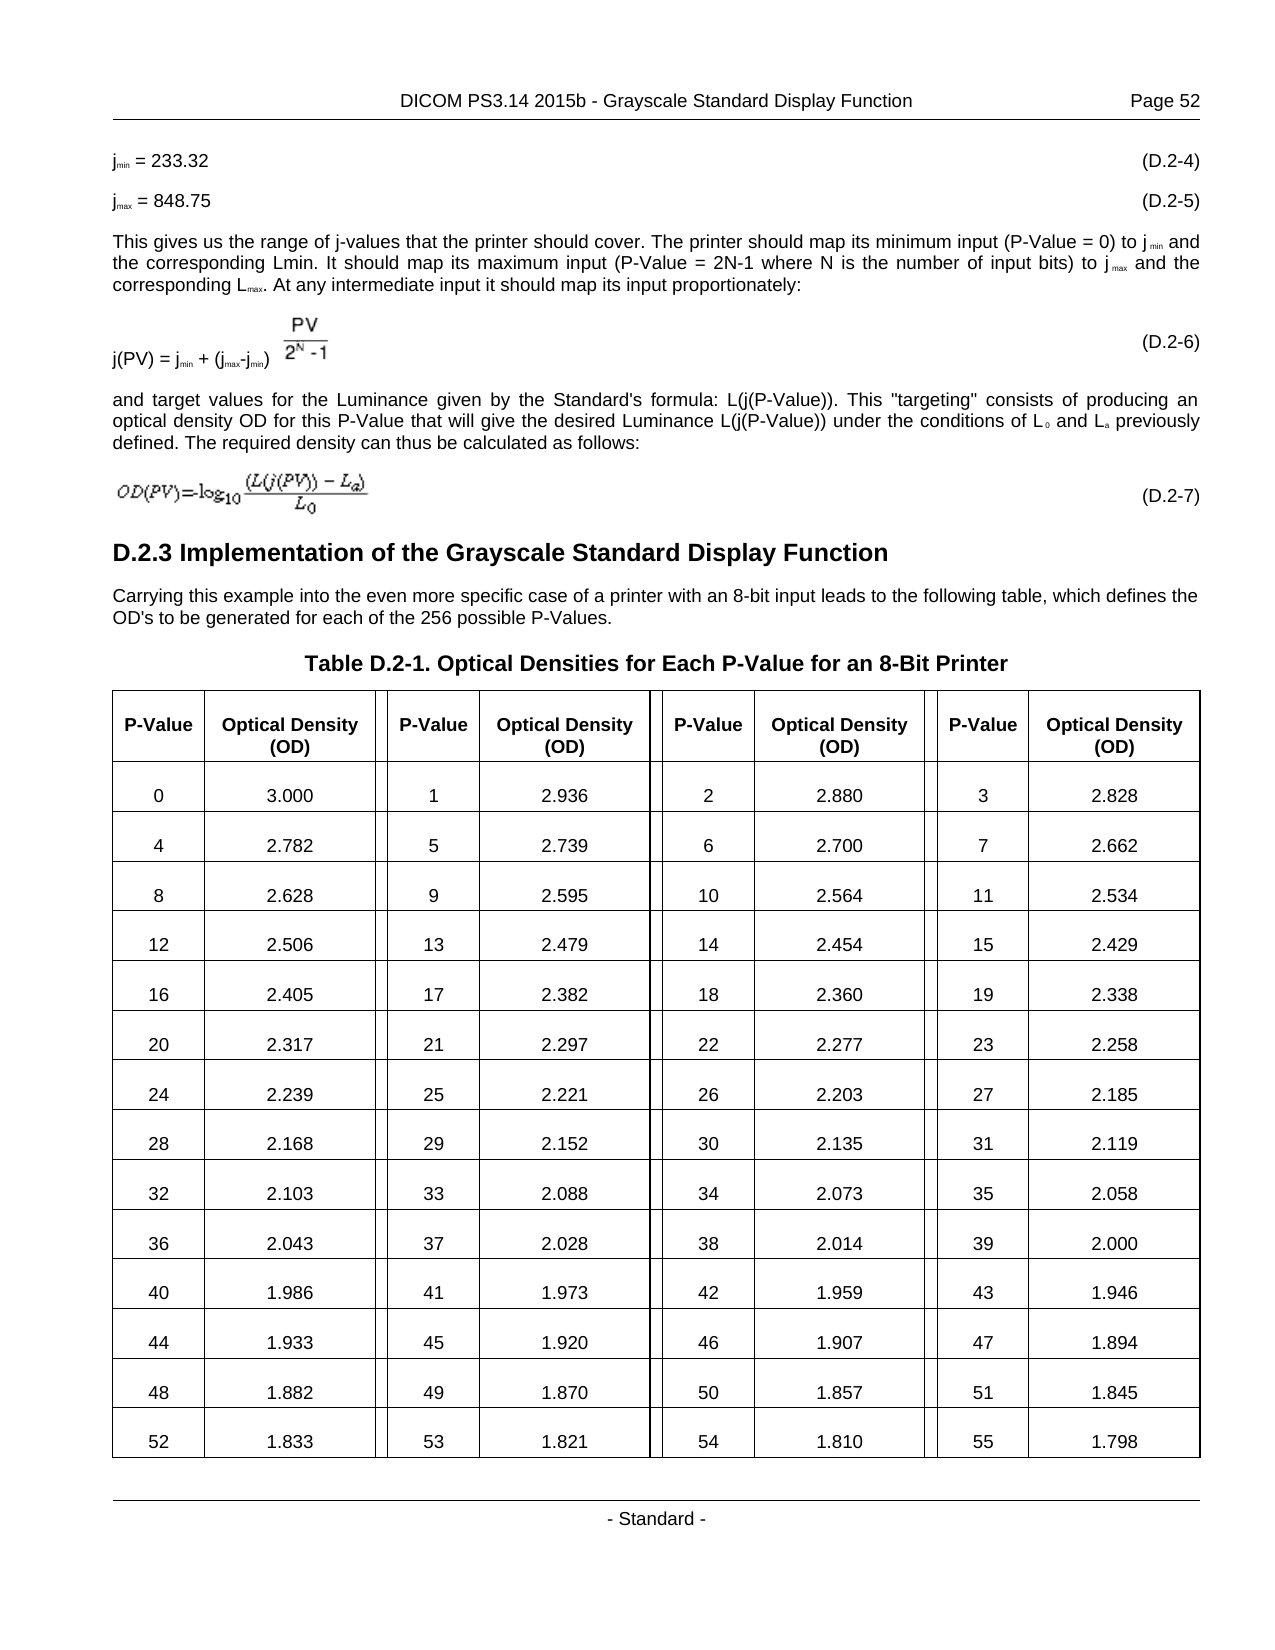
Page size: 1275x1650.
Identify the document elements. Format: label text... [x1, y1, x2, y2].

table_cell 1.833 [205, 1408, 375, 1457]
table_header [372, 472, 1132, 519]
table_cell 55 [938, 1408, 1028, 1457]
table_cell 0 [113, 762, 204, 811]
table_cell 41 [388, 1259, 479, 1308]
table_cell [376, 961, 387, 1010]
table_cell 2.239 [205, 1060, 375, 1109]
table_cell [651, 1110, 662, 1159]
table_cell 1.894 [1029, 1309, 1199, 1357]
table_cell 2.185 [1029, 1060, 1199, 1109]
table_cell 40 [113, 1259, 204, 1308]
table_cell [651, 762, 662, 811]
table_cell [651, 1309, 662, 1357]
table_cell 36 [113, 1210, 204, 1258]
picture [275, 314, 338, 366]
table_cell [376, 1160, 387, 1208]
table_cell [376, 1210, 387, 1258]
table_cell 22 [663, 1011, 754, 1059]
table_cell 12 [113, 911, 204, 960]
table_cell 2.277 [755, 1011, 924, 1059]
table_cell 46 [663, 1309, 754, 1357]
table_header P-Value [663, 691, 754, 761]
table_cell 9 [388, 862, 479, 910]
text D.2.3 Implementation of the Grayscale Standard Display Function [112, 537, 1200, 566]
table_cell 2.936 [480, 762, 649, 811]
table_cell 2.043 [205, 1210, 375, 1258]
table_cell [925, 961, 937, 1010]
table_cell [376, 1060, 387, 1109]
table_cell 31 [938, 1110, 1028, 1159]
table_cell 11 [938, 862, 1028, 910]
table_header Optical Density (OD) [1029, 691, 1199, 761]
table_cell 2.152 [480, 1110, 649, 1159]
table_cell 37 [388, 1210, 479, 1258]
table_cell 2.828 [1029, 762, 1199, 811]
table_cell 50 [663, 1359, 754, 1407]
table_header P-Value [113, 691, 204, 761]
table_cell 44 [113, 1309, 204, 1357]
table_cell 34 [663, 1160, 754, 1208]
table_cell 1 [388, 762, 479, 811]
table_cell 2.506 [205, 911, 375, 960]
table_cell 1.907 [755, 1309, 924, 1357]
table_cell [925, 1160, 937, 1208]
table_cell [651, 1160, 662, 1208]
table_cell 52 [113, 1408, 204, 1457]
table_cell 2.317 [205, 1011, 375, 1059]
table_cell 2.382 [480, 961, 649, 1010]
table_header [376, 691, 387, 761]
table_cell 2.700 [755, 812, 924, 861]
table_cell 17 [388, 961, 479, 1010]
table_cell 28 [113, 1110, 204, 1159]
table_cell 1.870 [480, 1359, 649, 1407]
table_cell 49 [388, 1359, 479, 1407]
table_cell 2.405 [205, 961, 375, 1010]
table_cell 5 [388, 812, 479, 861]
table_cell 2.135 [755, 1110, 924, 1159]
table_cell 19 [938, 961, 1028, 1010]
table_cell [376, 1259, 387, 1308]
table_cell [651, 862, 662, 910]
table_cell 2.073 [755, 1160, 924, 1208]
table_cell 33 [388, 1160, 479, 1208]
table_cell 2.297 [480, 1011, 649, 1059]
table_cell [376, 812, 387, 861]
table_cell 2.119 [1029, 1110, 1199, 1159]
table_cell 2.338 [1029, 961, 1199, 1010]
table_cell 23 [938, 1011, 1028, 1059]
table_cell 2 [663, 762, 754, 811]
table_header jmin = 233.32 [113, 150, 1132, 172]
table_cell [925, 762, 937, 811]
table_cell 2.058 [1029, 1160, 1199, 1208]
table_cell 20 [113, 1011, 204, 1059]
table_cell [925, 1359, 937, 1407]
table_cell 6 [663, 812, 754, 861]
table_cell [651, 1060, 662, 1109]
table_cell 53 [388, 1408, 479, 1457]
table_cell [925, 1309, 937, 1357]
table_cell 27 [938, 1060, 1028, 1109]
table_cell 8 [113, 862, 204, 910]
table_header (D.2-7) [1132, 472, 1200, 519]
table_cell [376, 1011, 387, 1059]
table_cell 1.882 [205, 1359, 375, 1407]
table_cell 54 [663, 1408, 754, 1457]
table_cell 14 [663, 911, 754, 960]
table_cell 2.103 [205, 1160, 375, 1208]
table_cell 30 [663, 1110, 754, 1159]
table_header P-Value [938, 691, 1028, 761]
table_cell 1.857 [755, 1359, 924, 1407]
table_cell 21 [388, 1011, 479, 1059]
table_cell 2.534 [1029, 862, 1199, 910]
table_cell 2.360 [755, 961, 924, 1010]
table_cell [376, 1110, 387, 1159]
table_header Optical Density (OD) [205, 691, 375, 761]
table_cell 35 [938, 1160, 1028, 1208]
table_cell 15 [938, 911, 1028, 960]
table_cell 2.000 [1029, 1210, 1199, 1258]
table_cell 2.595 [480, 862, 649, 910]
table_cell 1.986 [205, 1259, 375, 1308]
table_cell 2.479 [480, 911, 649, 960]
table_header (D.2-5) [1132, 190, 1200, 212]
text This gives us the range of j-values that the printer should cover. The printer should map its minimum input (P-Value = 0) to jmin and the corresponding Lmin. It should map its maximum input (P-Value = 2N-1 where N is the number of input bits) to jmax and the corresponding Lmax. At any intermediate input it should map its input proportionately: [112, 231, 1200, 295]
table_cell 1.821 [480, 1408, 649, 1457]
table_cell 2.429 [1029, 911, 1199, 960]
table_cell 2.028 [480, 1210, 649, 1258]
table_cell 48 [113, 1359, 204, 1407]
table_cell 45 [388, 1309, 479, 1357]
table_cell 1.810 [755, 1408, 924, 1457]
table_cell 29 [388, 1110, 479, 1159]
table_cell [651, 812, 662, 861]
table_cell 2.203 [755, 1060, 924, 1109]
table_cell [925, 1110, 937, 1159]
table_cell [651, 1210, 662, 1258]
table_cell [651, 1408, 662, 1457]
table_cell 2.782 [205, 812, 375, 861]
table_cell 1.798 [1029, 1408, 1199, 1457]
table_header jmax = 848.75 [113, 190, 1132, 212]
table_cell 2.739 [480, 812, 649, 861]
table_header P-Value [388, 691, 479, 761]
text and target values for the Luminance given by the Standard's formula: L(j(P-Value)). This "targeting" consists of producing an optical density OD for this P-Value that will give the desired Luminance L(j(P-Value)) under the conditions of L0 and La previously defined. The required density can thus be calculated as follows: [112, 388, 1200, 453]
table_cell 43 [938, 1259, 1028, 1308]
table_cell 2.168 [205, 1110, 375, 1159]
table_header [925, 691, 937, 761]
table_cell 1.933 [205, 1309, 375, 1357]
text Table D.2-1. Optical Densities for Each P-Value for an 8-Bit Printer [112, 651, 1200, 676]
table_cell 2.564 [755, 862, 924, 910]
table_cell 39 [938, 1210, 1028, 1258]
table_cell [925, 1210, 937, 1258]
table_cell [376, 1408, 387, 1457]
table_cell 24 [113, 1060, 204, 1109]
table_cell [376, 911, 387, 960]
table_cell 3.000 [205, 762, 375, 811]
table_cell [376, 862, 387, 910]
table_cell 10 [663, 862, 754, 910]
table_cell [651, 1011, 662, 1059]
table_cell [651, 1259, 662, 1308]
table_cell [651, 911, 662, 960]
table_cell [925, 1060, 937, 1109]
table_cell 25 [388, 1060, 479, 1109]
text Carrying this example into the even more specific case of a printer with an 8-bit input leads to the following table, which defines the OD's to be generated for each of the 256 possible P-Values. [112, 585, 1200, 628]
table_cell 4 [113, 812, 204, 861]
table_cell 2.088 [480, 1160, 649, 1208]
table_cell 32 [113, 1160, 204, 1208]
table_cell 18 [663, 961, 754, 1010]
table_cell 2.628 [205, 862, 375, 910]
table_cell 2.454 [755, 911, 924, 960]
table_cell [925, 812, 937, 861]
table_cell 51 [938, 1359, 1028, 1407]
table_cell 7 [938, 812, 1028, 861]
table_cell 16 [113, 961, 204, 1010]
table_cell [925, 1408, 937, 1457]
table_cell [925, 862, 937, 910]
table_cell 1.920 [480, 1309, 649, 1357]
table_cell 2.014 [755, 1210, 924, 1258]
table_cell [376, 1309, 387, 1357]
table_cell 26 [663, 1060, 754, 1109]
table_cell [925, 1259, 937, 1308]
table_cell [651, 1359, 662, 1407]
table_header [651, 691, 662, 761]
table_header j(PV) = jmin + (jmax-jmin) [113, 314, 1132, 370]
table_cell 2.258 [1029, 1011, 1199, 1059]
table_cell 1.959 [755, 1259, 924, 1308]
table_cell 38 [663, 1210, 754, 1258]
table_cell 2.880 [755, 762, 924, 811]
table_cell [925, 911, 937, 960]
table_cell 13 [388, 911, 479, 960]
table_cell [376, 1359, 387, 1407]
table_header (D.2-6) [1132, 314, 1200, 370]
table_header Optical Density (OD) [480, 691, 649, 761]
table_cell 1.946 [1029, 1259, 1199, 1308]
table_header (D.2-4) [1132, 150, 1200, 172]
table_cell 1.973 [480, 1259, 649, 1308]
table_header Optical Density (OD) [755, 691, 924, 761]
table_cell 2.662 [1029, 812, 1199, 861]
table_cell [925, 1011, 937, 1059]
table_cell 1.845 [1029, 1359, 1199, 1407]
table_cell 3 [938, 762, 1028, 811]
table_cell [376, 762, 387, 811]
picture [112, 471, 372, 519]
table_cell [651, 961, 662, 1010]
table_cell 2.221 [480, 1060, 649, 1109]
table_cell 47 [938, 1309, 1028, 1357]
table_cell 42 [663, 1259, 754, 1308]
